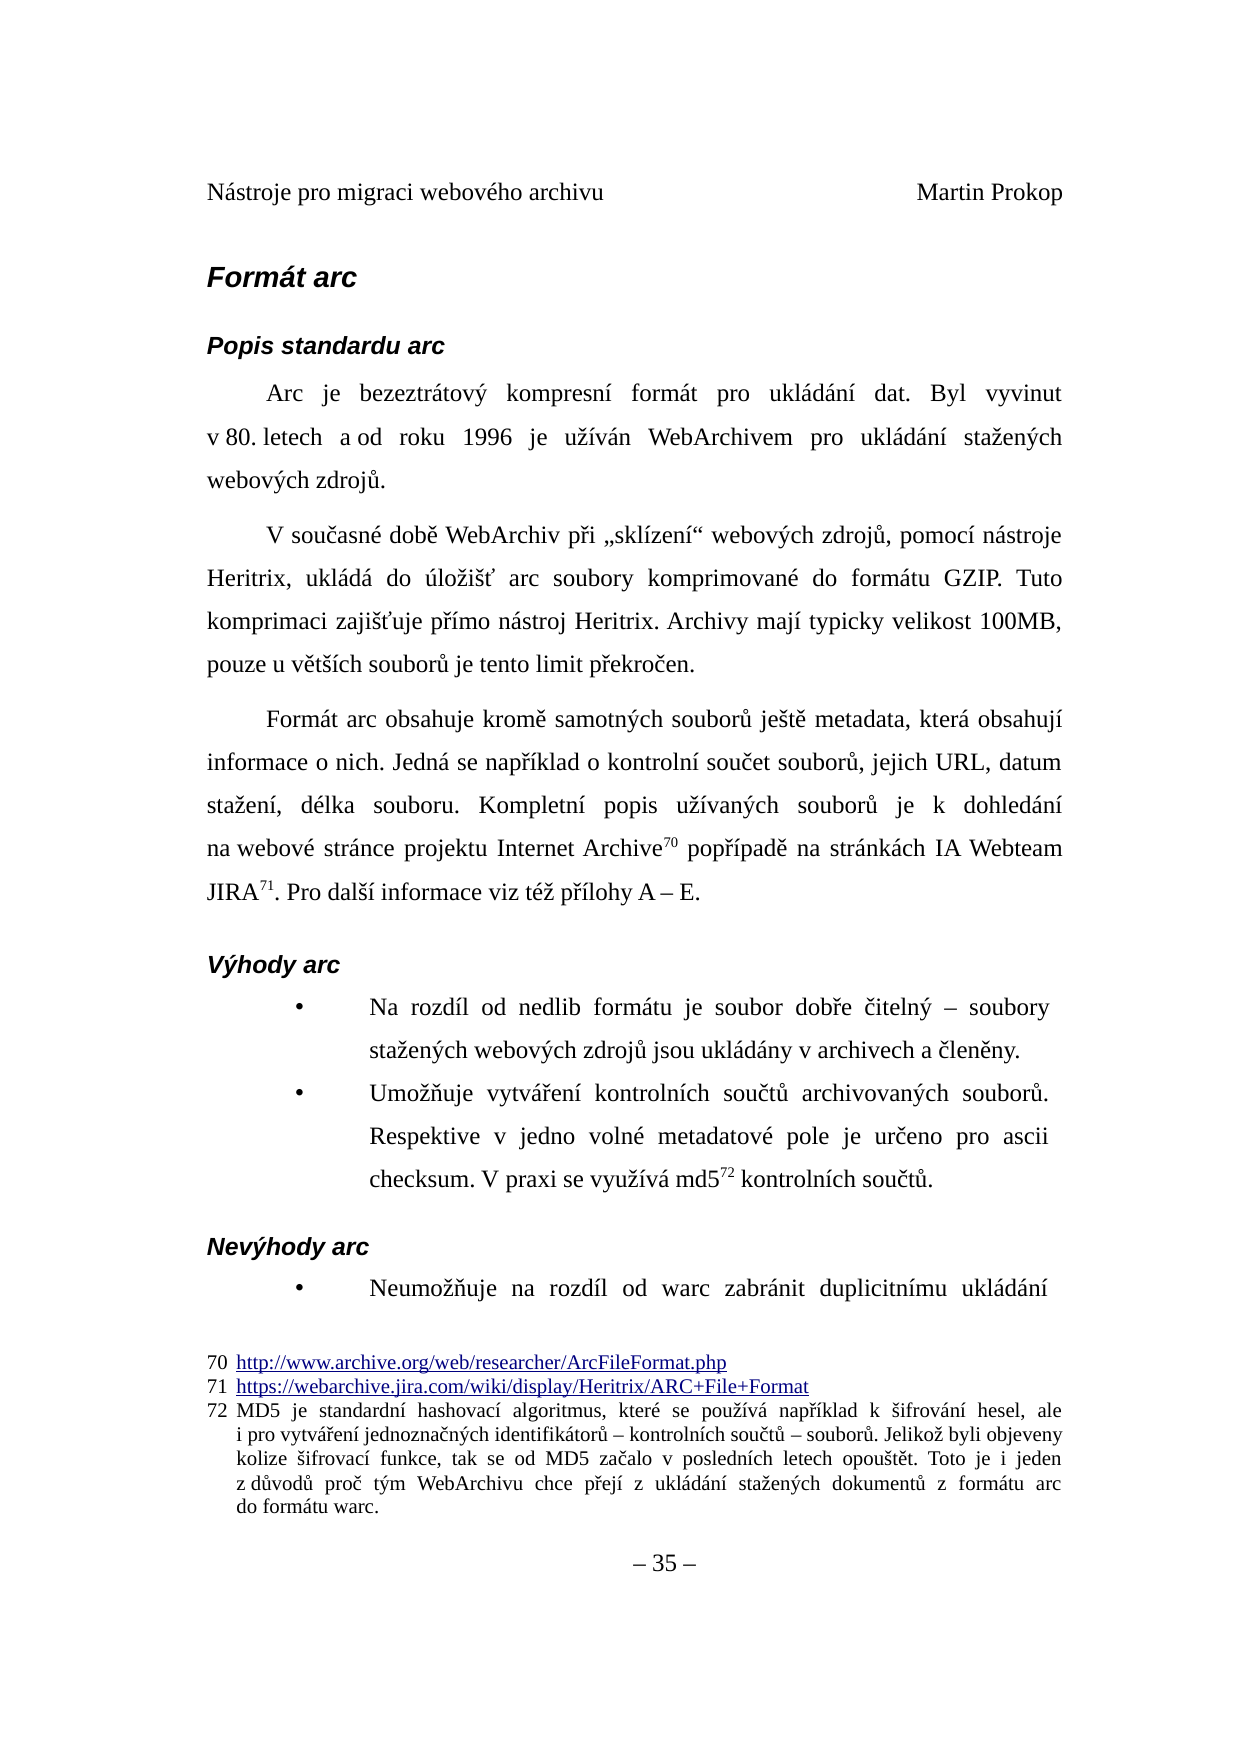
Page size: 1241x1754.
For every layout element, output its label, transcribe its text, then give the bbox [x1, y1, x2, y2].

list Neumožňuje na rozdíl od warc zabránit duplicitnímu ukládání [295, 1273, 1063, 1302]
subtitle Výhody arc [207, 951, 1063, 979]
text Formát arc obsahuje kromě samotných souborů ještě metadata, která obsahují informace o nich. Jedná se například o kontrolní součet souborů, jejich URL, datum stažení, délka souboru. Kompletní popis užívaných souborů je k dohledání na webové stránce projektu Internet Archive popřípadě na stránkách IA Webteam JIRA. Pro další informace viz též přílohy A – E. [207, 704, 1063, 905]
text Arc je bezeztrátový kompresní formát pro ukládání dat. Byl vyvinut v 80. letech a od roku 1996 je užíván WebArchivem pro ukládání stažených webových zdrojů. [207, 378, 1063, 493]
text https://webarchive.jira.com/wiki/display/Heritrix/ARC+File+Format [207, 1374, 1063, 1398]
subtitle Nevýhody arc [207, 1232, 1063, 1261]
text V současné době WebArchiv při „sklízení“ webových zdrojů, pomocí nástroje Heritrix, ukládá do úložišť arc soubory komprimované do formátu GZIP. Tuto komprimaci zajišťuje přímo nástroj Heritrix. Archivy mají typicky velikost 100MB, pouze u větších souborů je tento limit překročen. [207, 520, 1063, 678]
subtitle Formát arc [207, 260, 1063, 294]
list Umožňuje vytváření kontrolních součtů archivovaných souborů. Respektive v jedno volné metadatové pole je určeno pro ascii checksum. V praxi se využívá md5 kontrolních součtů. [295, 1078, 1063, 1193]
list MD5 je standardní hashovací algoritmus, které se používá například k šifrování hesel, ale i pro vytváření jednoznačných identifikátorů – kontrolních součtů – souborů. Jelikož byli objeveny kolize šifrovací funkce, tak se od MD5 začalo v posledních letech opouštět. Toto je i jeden z důvodů proč tým WebArchivu chce přejí z ukládání stažených dokumentů z formátu arc do formátu warc. [207, 1398, 1063, 1518]
subtitle Popis standardu arc [207, 331, 1063, 360]
list Na rozdíl od nedlib formátu je soubor dobře čitelný – soubory stažených webových zdrojů jsou ukládány v archivech a členěny. [295, 992, 1063, 1063]
text http://www.archive.org/web/researcher/ArcFileFormat.php [207, 1350, 1063, 1374]
